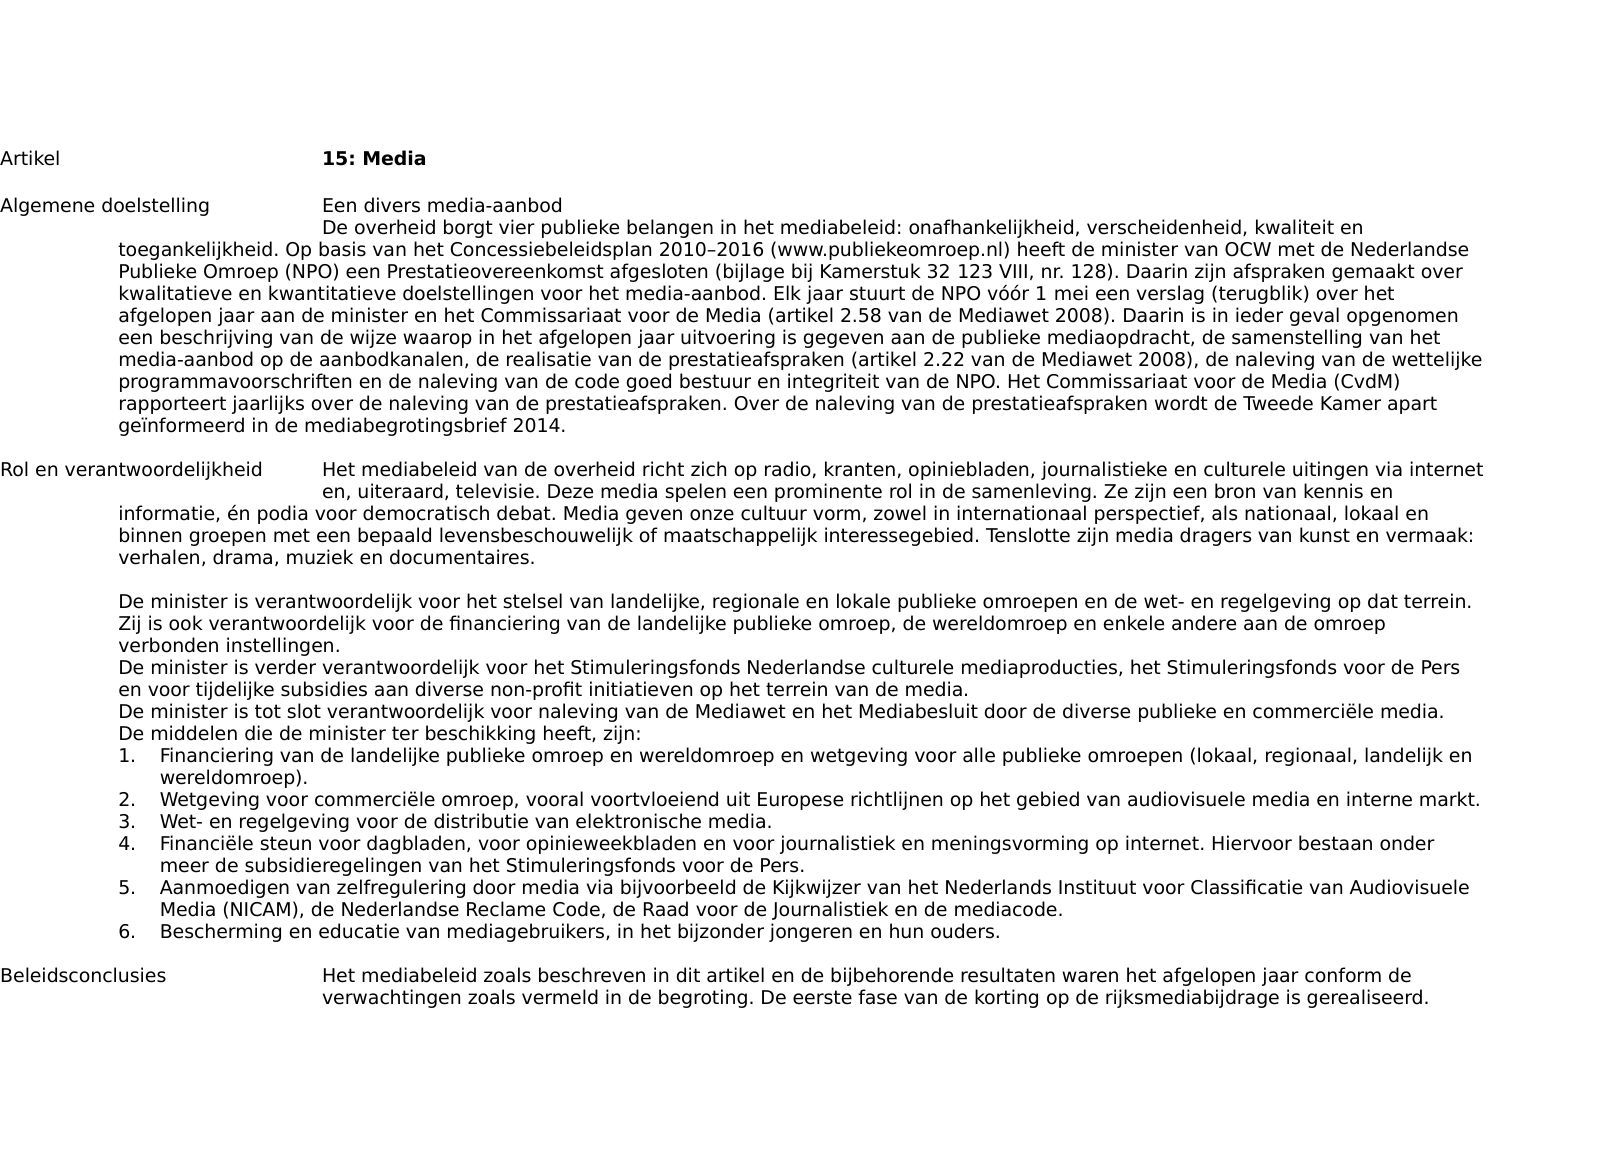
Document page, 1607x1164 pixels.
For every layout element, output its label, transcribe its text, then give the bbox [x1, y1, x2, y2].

text 3. Wet- en regelgeving voor de distributie van elektronische media. [118, 811, 1488, 833]
text Beleidsconclusies [0, 965, 322, 987]
text De minister is verder verantwoordelijk voor het Stimuleringsfonds Nederlandse culturele mediaproducties, het Stimuleringsfonds voor de Pers en voor tijdelijke subsidies aan diverse non-profit initiatieven op het terrein van de media. [118, 657, 1488, 701]
text Het mediabeleid zoals beschreven in dit artikel en de bijbehorende resultaten waren het afgelopen jaar conform de verwachtingen zoals vermeld in de begroting. De eerste fase van de korting op de rijksmediabijdrage is gerealiseerd. [0, 965, 1488, 1009]
text 5. Aanmoedigen van zelfregulering door media via bijvoorbeeld de Kijkwijzer van het Nederlands Instituut voor Classificatie van Audiovisuele Media (NICAM), de Nederlandse Reclame Code, de Raad voor de Journalistiek en de mediacode. [118, 877, 1488, 921]
text 6. Bescherming en educatie van mediagebruikers, in het bijzonder jongeren en hun ouders. [118, 921, 1488, 943]
text 4. Financiële steun voor dagbladen, voor opinieweekbladen en voor journalistiek en meningsvorming op internet. Hiervoor bestaan onder meer de subsidieregelingen van het Stimuleringsfonds voor de Pers. [118, 833, 1488, 877]
text 1. Financiering van de landelijke publieke omroep en wereldomroep en wetgeving voor alle publieke omroepen (lokaal, regionaal, landelijk en wereldomroep). [118, 745, 1488, 789]
text De minister is verantwoordelijk voor het stelsel van landelijke, regionale en lokale publieke omroepen en de wet- en regelgeving op dat terrein. Zij is ook verantwoordelijk voor de financiering van de landelijke publieke omroep, de wereldomroep en enkele andere aan de omroep verbonden instellingen. [118, 591, 1488, 657]
text 2. Wetgeving voor commerciële omroep, vooral voortvloeiend uit Europese richtlijnen op het gebied van audiovisuele media en interne markt. [118, 789, 1488, 811]
text Het mediabeleid van de overheid richt zich op radio, kranten, opiniebladen, journalistieke en culturele uitingen via internet en, uiteraard, televisie. Deze media spelen een prominente rol in de samenleving. Ze zijn een bron van kennis en informatie, én podia voor democratisch debat. Media geven onze cultuur vorm, zowel in internationaal perspectief, als nationaal, lokaal en binnen groepen met een bepaald levensbeschouwelijk of maatschappelijk interessegebied. Tenslotte zijn media dragers van kunst en vermaak: verhalen, drama, muziek en documentaires. [0, 459, 1488, 569]
subtitle 15: Media [0, 148, 1488, 178]
text De minister is tot slot verantwoordelijk voor naleving van de Mediawet en het Mediabesluit door de diverse publieke en commerciële media. [118, 701, 1488, 723]
text Een divers media-aanbod [0, 195, 1488, 225]
text De middelen die de minister ter beschikking heeft, zijn: [118, 723, 1488, 745]
text Artikel [0, 148, 322, 170]
text Algemene doelstelling [0, 195, 322, 217]
text Rol en verantwoordelijkheid [0, 459, 322, 481]
text De overheid borgt vier publieke belangen in het mediabeleid: onafhankelijkheid, verscheidenheid, kwaliteit en toegankelijkheid. Op basis van het Concessiebeleidsplan 2010–2016 (www.publiekeomroep.nl) heeft de minister van OCW met de Nederlandse Publieke Omroep (NPO) een Prestatieovereenkomst afgesloten (bijlage bij Kamerstuk 32 123 VIII, nr. 128). Daarin zijn afspraken gemaakt over kwalitatieve en kwantitatieve doelstellingen voor het media-aanbod. Elk jaar stuurt de NPO vóór 1 mei een verslag (terugblik) over het afgelopen jaar aan de minister en het Commissariaat voor de Media (artikel 2.58 van de Mediawet 2008). Daarin is in ieder geval opgenomen een beschrijving van de wijze waarop in het afgelopen jaar uitvoering is gegeven aan de publieke mediaopdracht, de samenstelling van het media-aanbod op de aanbodkanalen, de realisatie van de prestatieafspraken (artikel 2.22 van de Mediawet 2008), de naleving van de wettelijke programmavoorschriften en de naleving van de code goed bestuur en integriteit van de NPO. Het Commissariaat voor de Media (CvdM) rapporteert jaarlijks over de naleving van de prestatieafspraken. Over de naleving van de prestatieafspraken wordt de Tweede Kamer apart geïnformeerd in de mediabegrotingsbrief 2014. [118, 217, 1488, 437]
